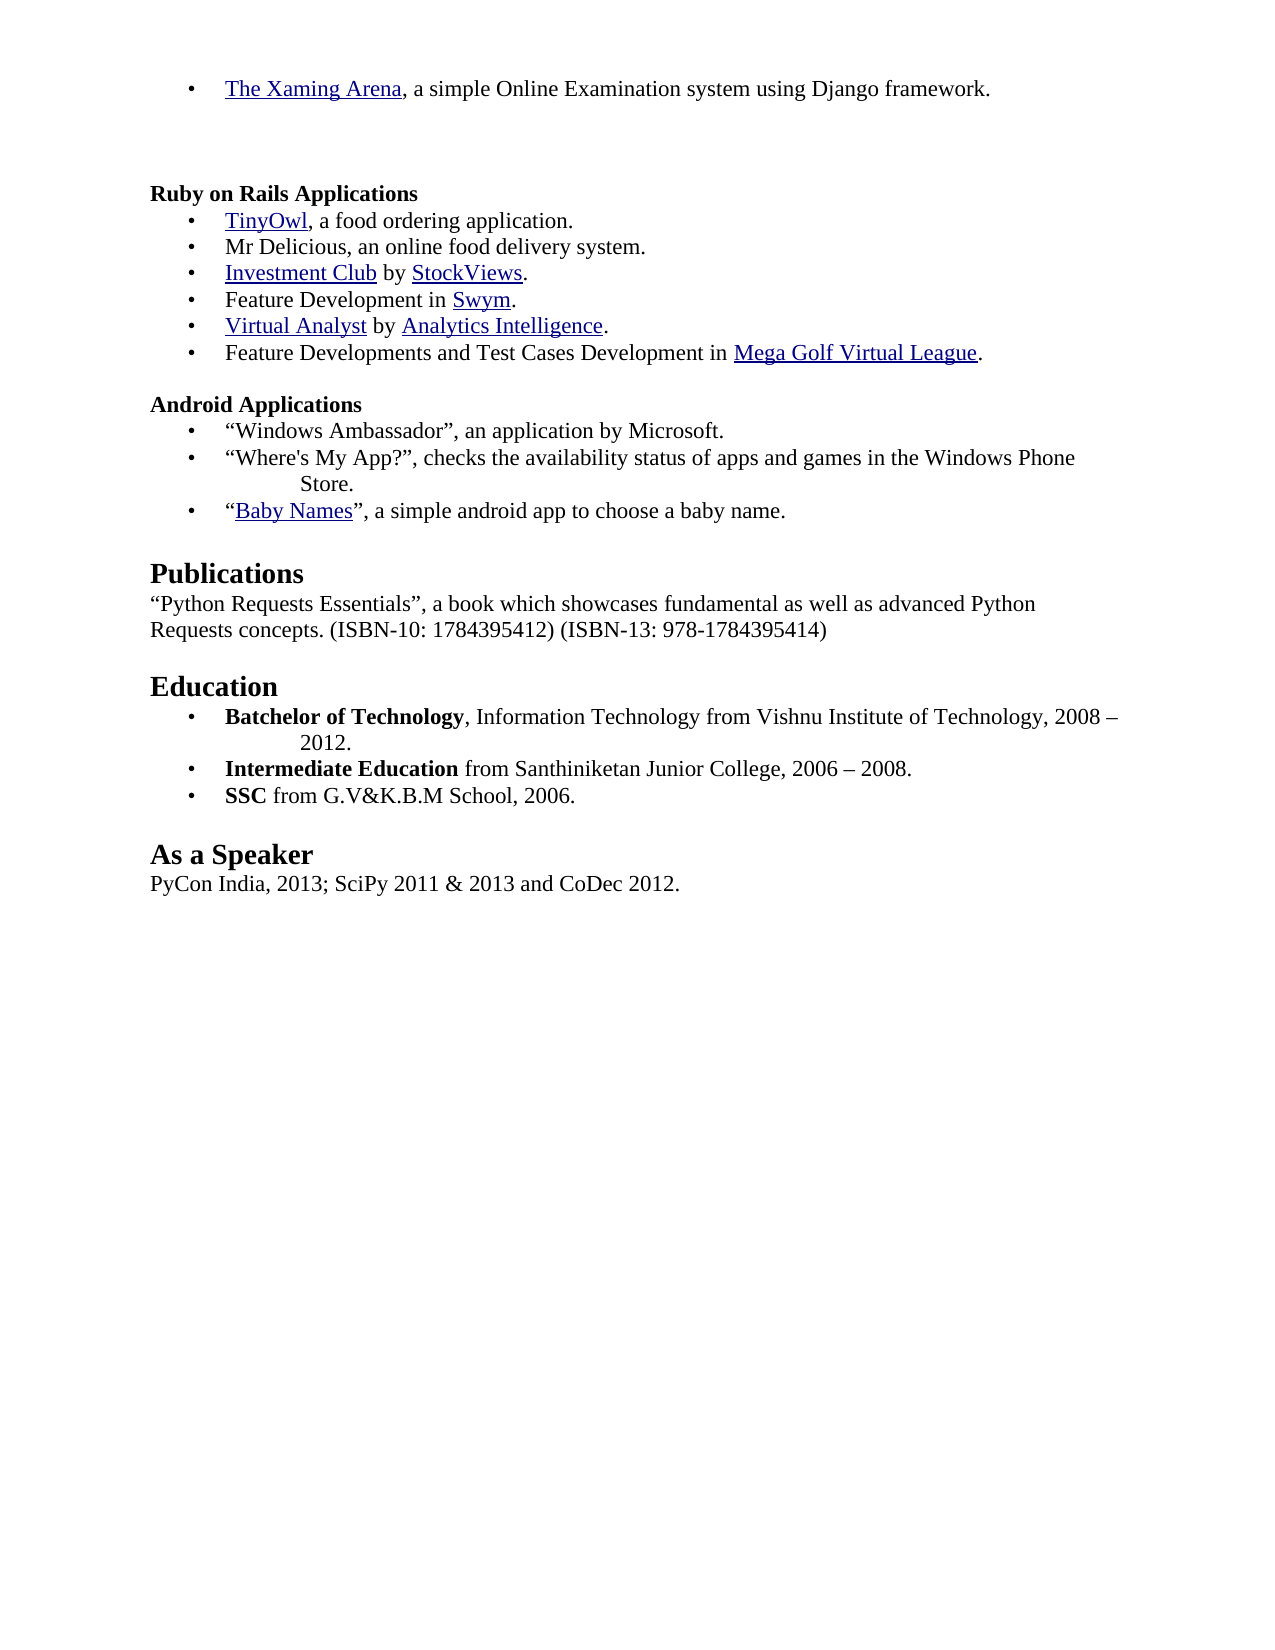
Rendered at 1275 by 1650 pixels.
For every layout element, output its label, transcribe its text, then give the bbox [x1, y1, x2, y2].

list “Where's My App?”, checks the availability status of apps and games in the Windows Phone Store. [187, 444, 1125, 497]
text PyCon India, 2013; SciPy 2011 & 2013 and CoDec 2012. [150, 870, 1125, 897]
list TinyOwl, a food ordering application. [187, 207, 1125, 233]
list Mr Delicious, an online food delivery system. [187, 233, 1125, 259]
list SSC from G.V&K.B.M School, 2006. [187, 782, 1125, 808]
list The Xaming Arena, a simple Online Examination system using Django framework. [187, 75, 1125, 101]
list Feature Development in Swym. [187, 286, 1125, 312]
text As a Speaker [150, 837, 1125, 870]
text “Python Requests Essentials”, a book which showcases fundamental as well as advanced Python Requests concepts. (ISBN-10: 1784395412) (ISBN-13: 978-1784395414) [150, 590, 1125, 643]
text Ruby on Rails Applications [150, 180, 1125, 207]
list Batchelor of Technology, Information Technology from Vishnu Institute of Technology, 2008 – 2012. [187, 703, 1125, 755]
list Virtual Analyst by Analytics Intelligence. [187, 312, 1125, 338]
text Android Applications [150, 391, 1125, 418]
text Education [150, 669, 1125, 703]
list Intermediate Education from Santhiniketan Junior College, 2006 – 2008. [187, 755, 1125, 782]
list Feature Developments and Test Cases Development in Mega Golf Virtual League. [187, 338, 1125, 365]
list “Windows Ambassador”, an application by Microsoft. [187, 418, 1125, 444]
list Investment Club by StockViews. [187, 259, 1125, 286]
text Publications [150, 557, 1125, 590]
list “Baby Names”, a simple android app to choose a baby name. [187, 497, 1125, 523]
